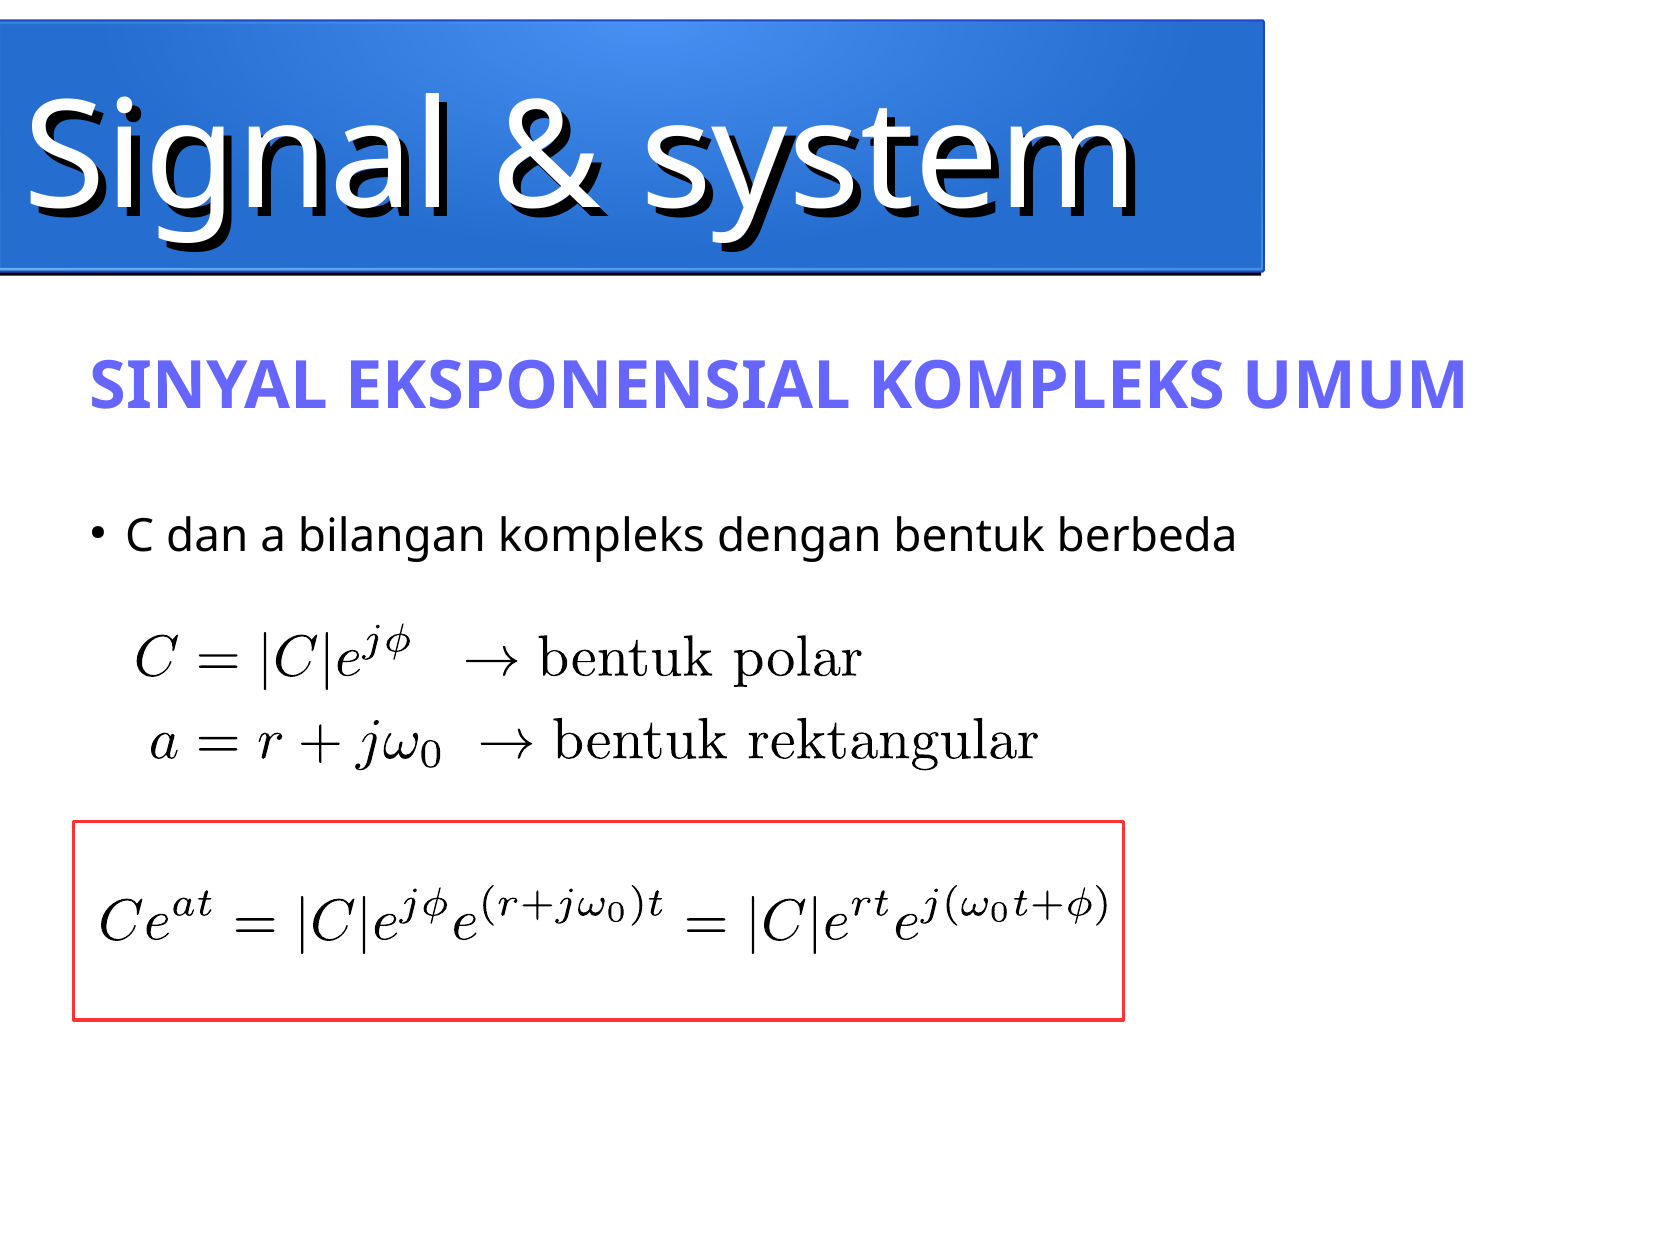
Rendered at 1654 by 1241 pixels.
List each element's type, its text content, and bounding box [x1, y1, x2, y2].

text_box [98, 885, 1112, 954]
text_box [148, 717, 1040, 771]
text_box C dan a bilangan kompleks dengan bentuk berbeda [75, 495, 1325, 564]
text_box SINYAL EKSPONENSIAL KOMPLEKS UMUM [75, 330, 1654, 423]
text_box [133, 623, 864, 691]
title Signal & system [23, 0, 1323, 325]
